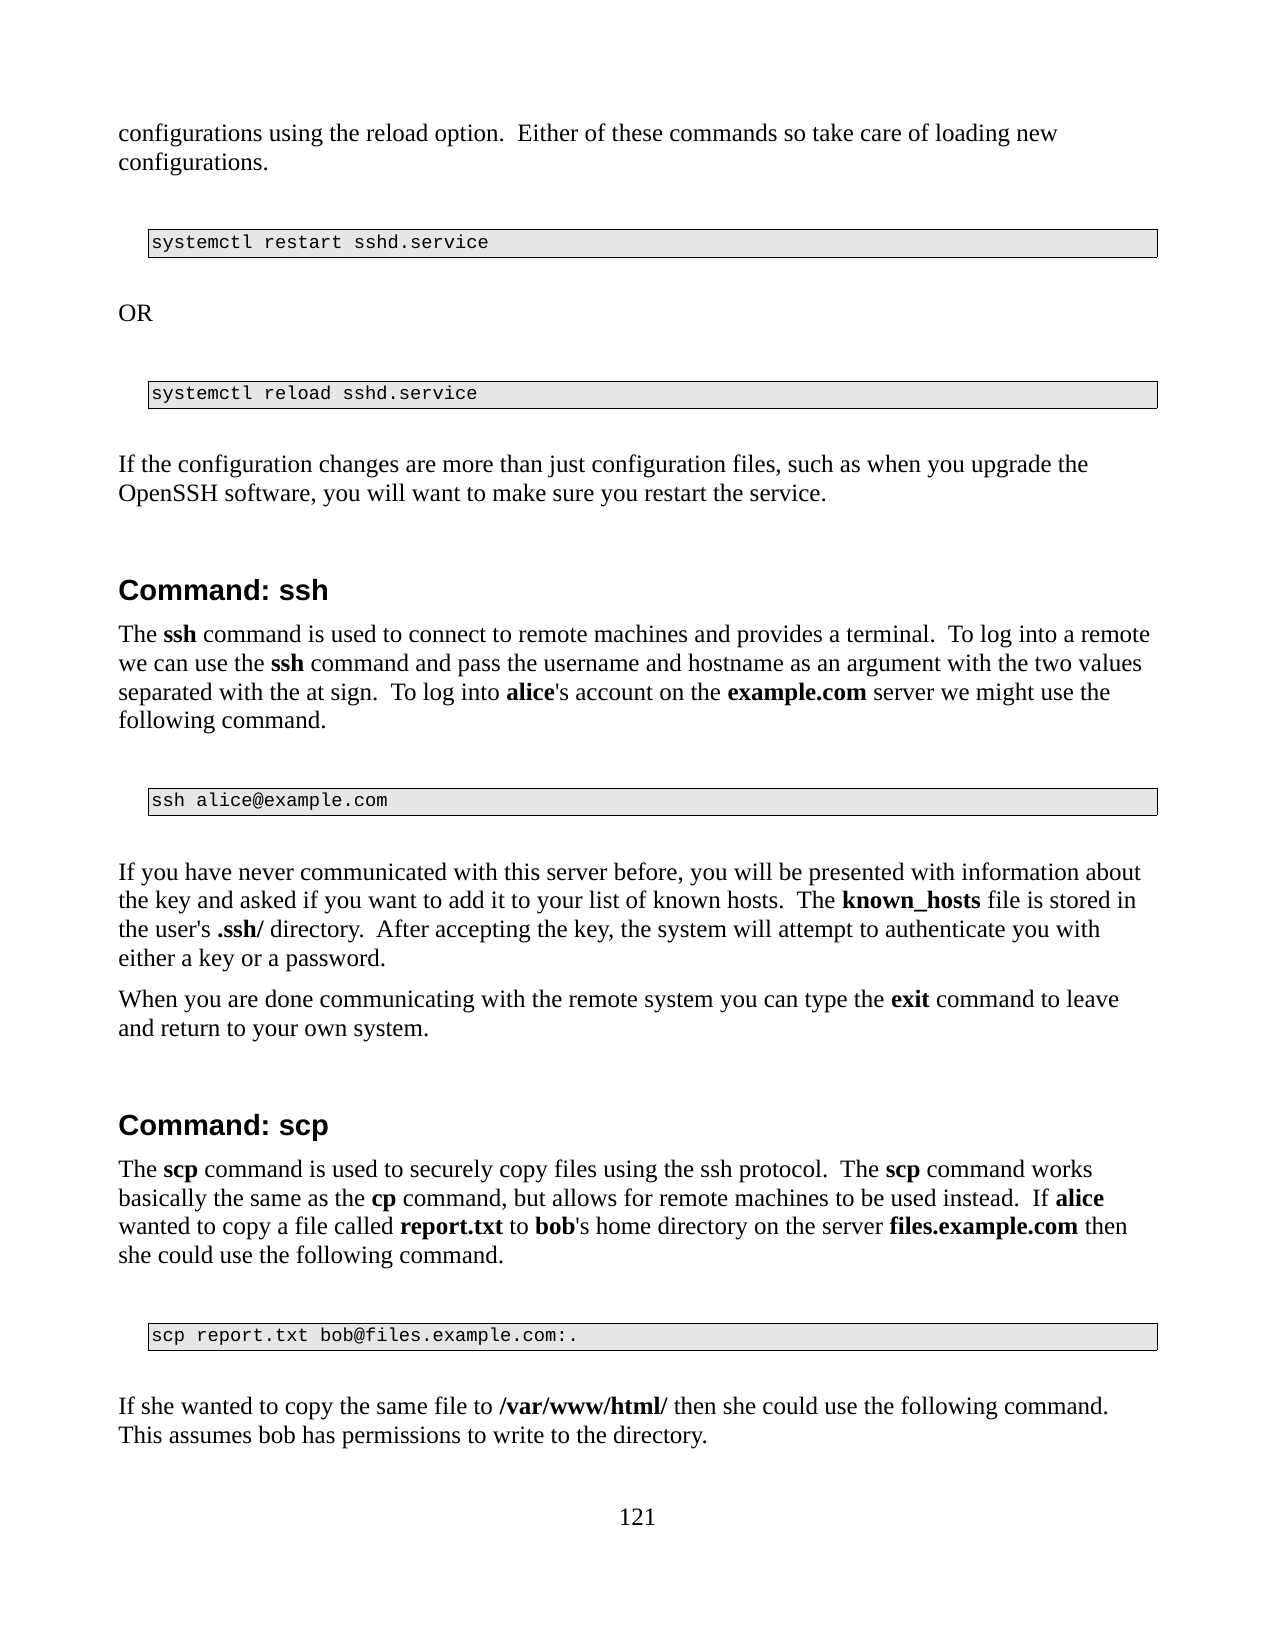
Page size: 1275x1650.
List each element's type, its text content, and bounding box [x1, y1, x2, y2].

text OR [118, 298, 1157, 327]
text configurations using the reload option. Either of these commands so take care of loading new configurations. [118, 118, 1157, 176]
text systemctl restart sshd.service [149, 230, 1157, 257]
text If the configuration changes are more than just configuration files, such as when you upgrade the OpenSSH software, you will want to make sure you restart the service. [118, 449, 1157, 507]
text The scp command is used to securely copy files using the ssh protocol. The scp command works basically the same as the cp command, but allows for remote machines to be used instead. If alice wanted to copy a file called report.txt to bob's home directory on the server files.example.com then she could use the following command. [118, 1154, 1157, 1269]
text ssh alice@example.com [149, 789, 1157, 815]
subtitle Command: ssh [118, 573, 1157, 607]
text The ssh command is used to connect to remote machines and provides a terminal. To log into a remote we can use the ssh command and pass the username and hostname as an argument with the two values separated with the at sign. To log into alice's account on the example.com server we might use the following command. [118, 619, 1157, 734]
text If you have never communicated with this server before, you will be presented with information about the key and asked if you want to add it to your list of known hosts. The known_hosts file is stored in the user's .ssh/ directory. After accepting the key, the system will attempt to authenticate you with either a key or a password. [118, 857, 1157, 972]
text scp report.txt bob@files.example.com:. [149, 1324, 1157, 1350]
text If she wanted to copy the same file to /var/www/html/ then she could use the following command. This assumes bob has permissions to write to the directory. [118, 1391, 1157, 1449]
text systemctl reload sshd.service [149, 382, 1157, 408]
text When you are done communicating with the remote system you can type the exit command to leave and return to your own system. [118, 984, 1157, 1042]
subtitle Command: scp [118, 1108, 1157, 1141]
